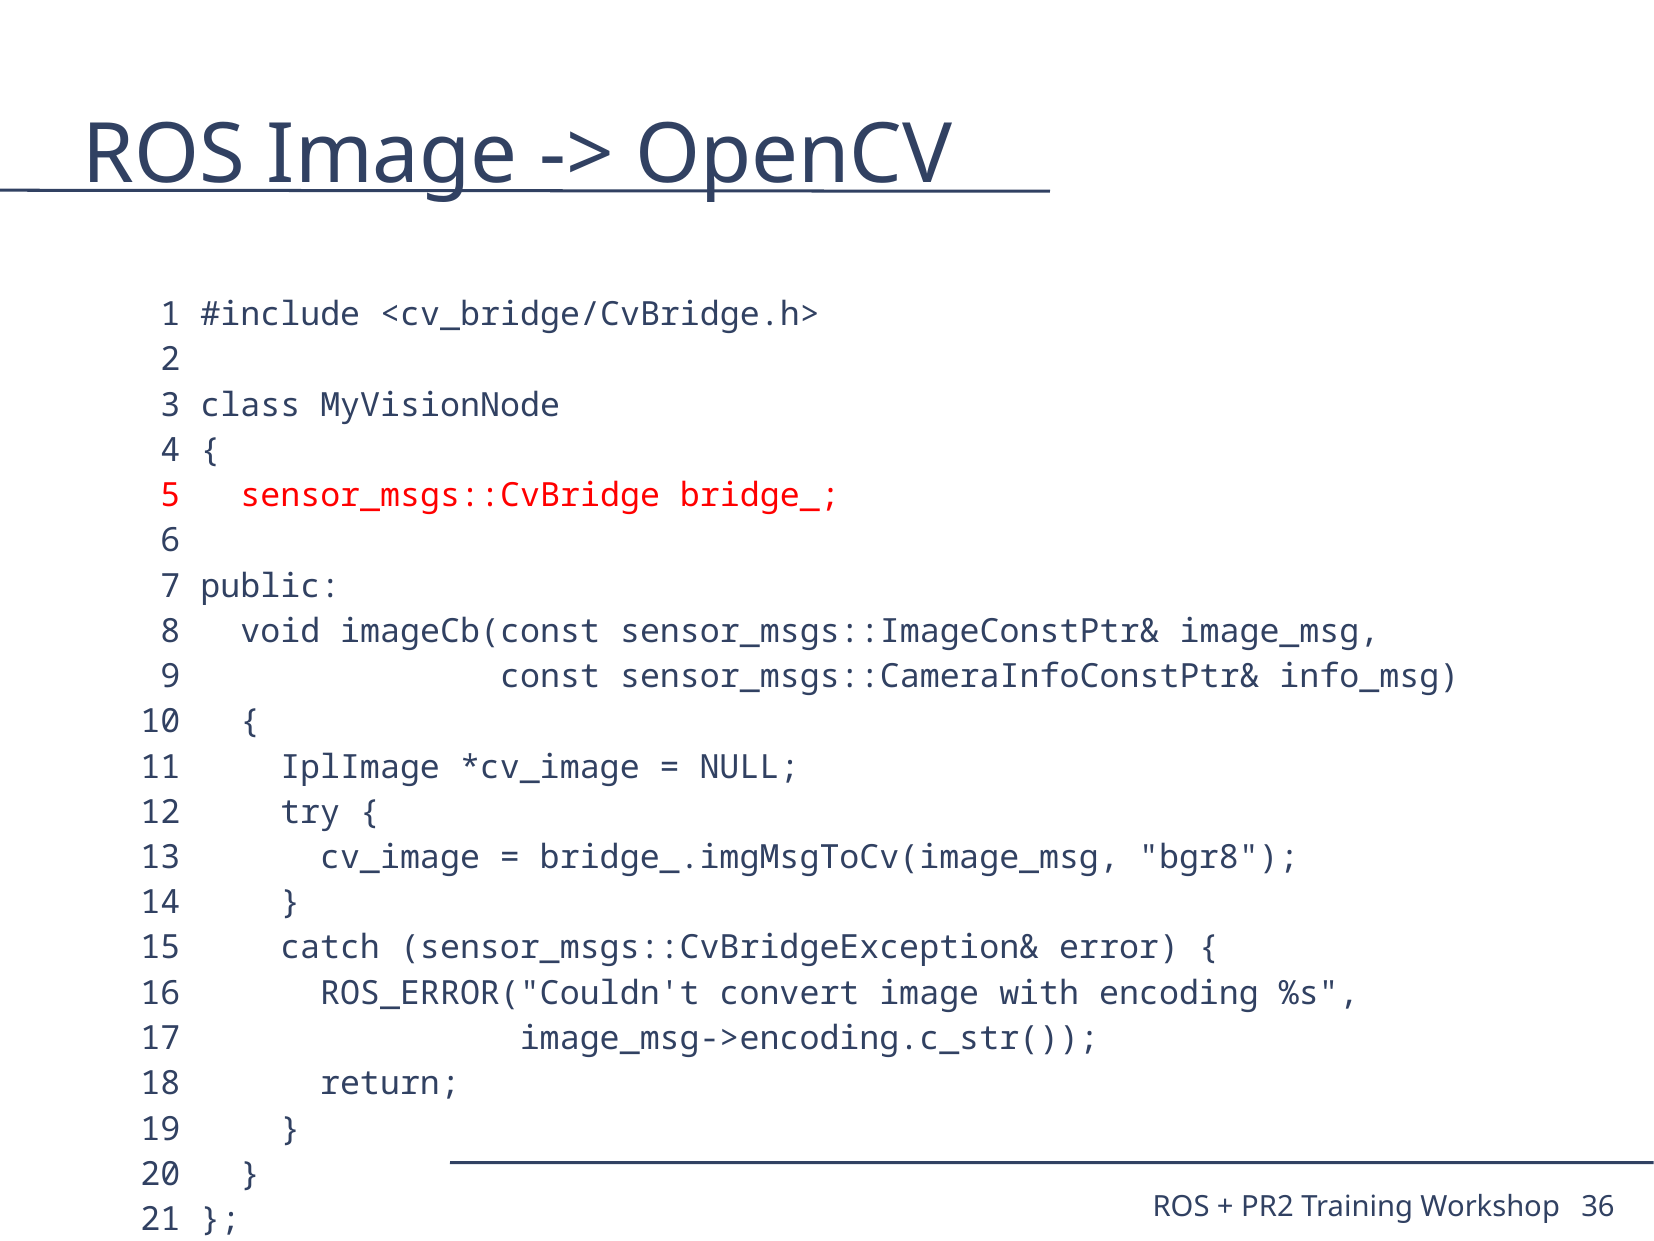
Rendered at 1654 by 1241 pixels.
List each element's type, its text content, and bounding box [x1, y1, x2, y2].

title ROS Image -> OpenCV [82, 75, 1571, 226]
list 1 #include <cv_bridge/CvBridge.h> 2 3 class MyVisionNode 4 { 5 sensor_msgs::CvBridge bridge_; 6 7 public: 8 void imageCb(const sensor_msgs::ImageConstPtr& image_msg, 9 const sensor_msgs::CameraInfoConstPtr& info_msg) 10 { 11 IplImage *cv_image = NULL; 12 try { 13 cv_image = bridge_.imgMsgToCv(image_msg, "bgr8"); 14 } 15 catch (sensor_msgs::CvBridgeException& error) { 16 ROS_ERROR("Couldn't convert image with encoding %s", 17 image_msg->encoding.c_str()); 18 return; 19 } 20 } 21 }; [82, 290, 1571, 1109]
